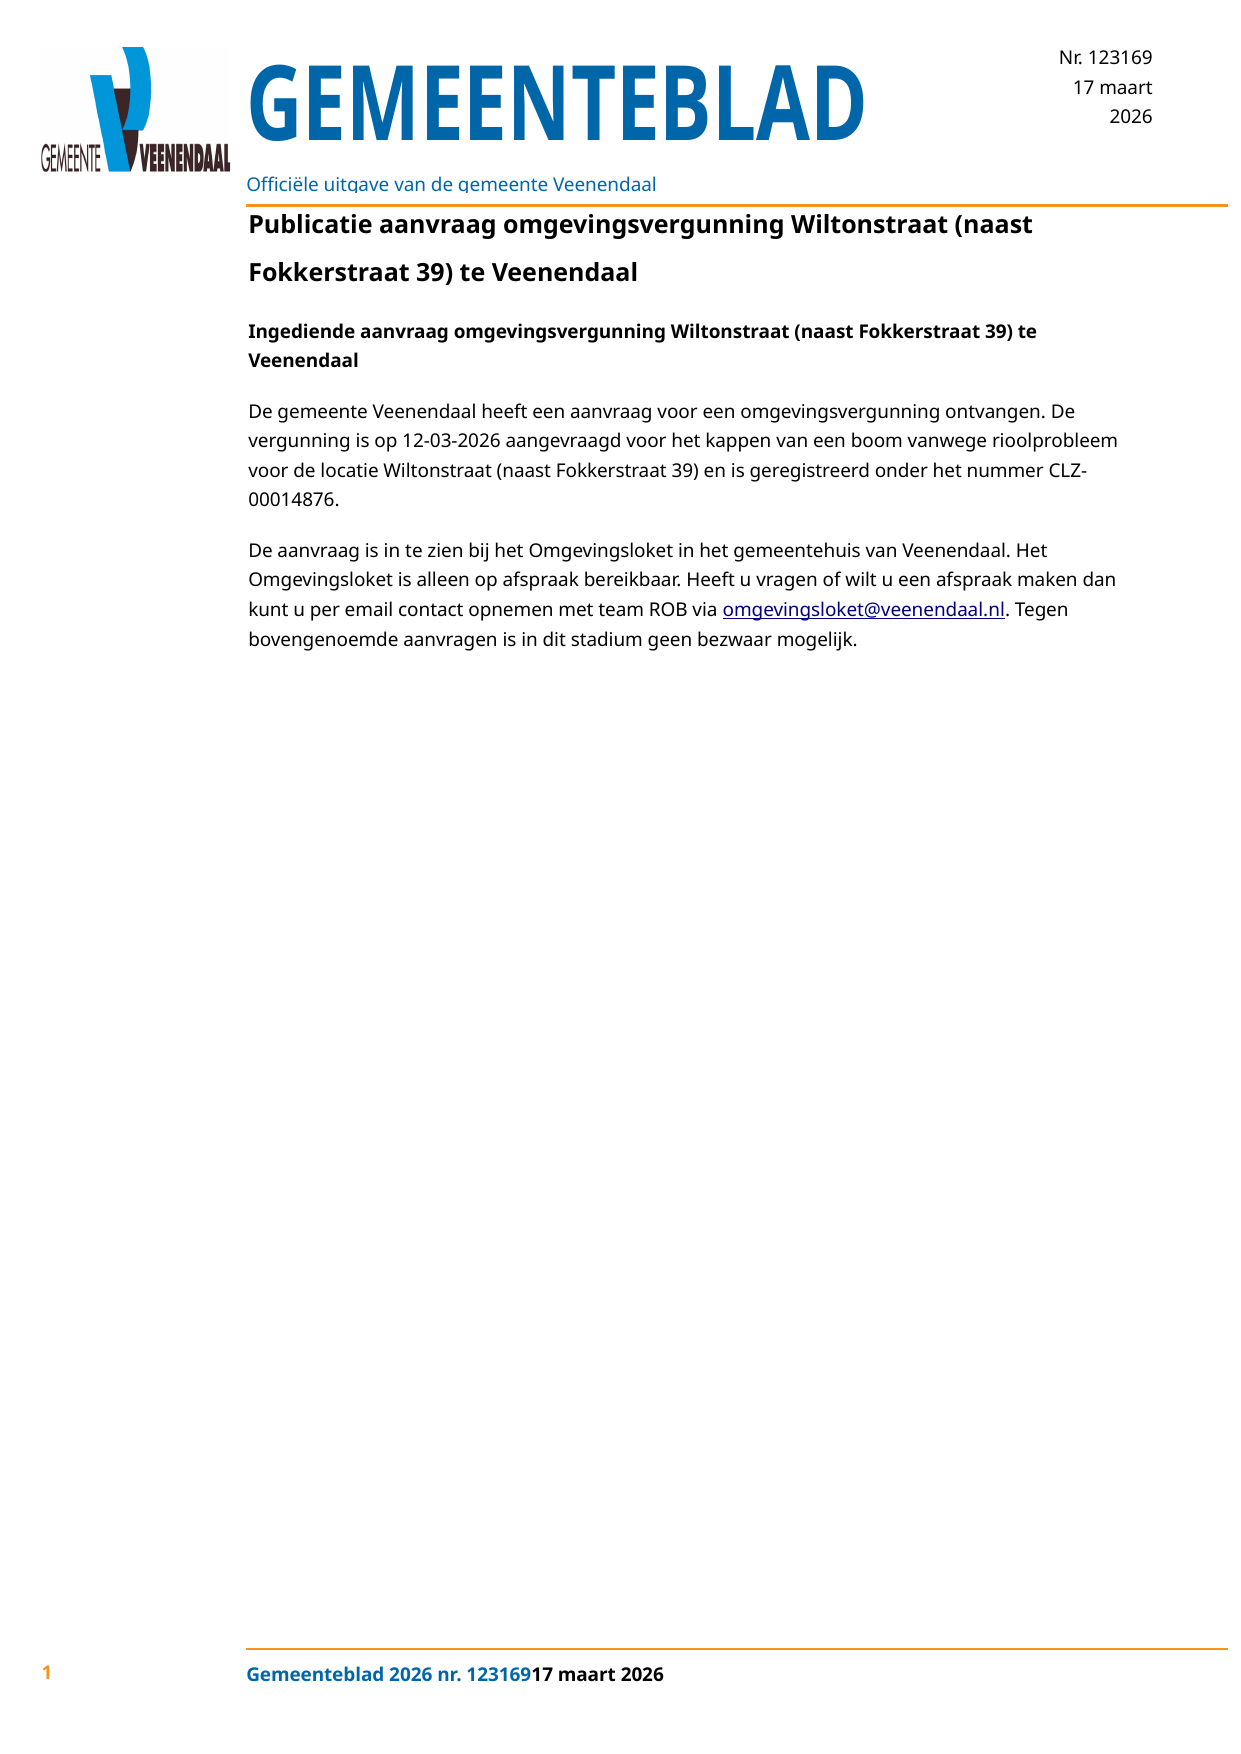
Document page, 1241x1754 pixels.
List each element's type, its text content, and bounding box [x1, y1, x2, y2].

text Publicatie aanvraag omgevingsvergunning Wiltonstraat (naast Fokkerstraat 39) te Veenendaal [248, 207, 1152, 288]
picture [41, 47, 130, 172]
text De gemeente Veenendaal heeft een aanvraag voor een omgevingsvergunning ontvangen. De vergunning is op 12-03-2026 aangevraagd voor het kappen van een boom vanwege rioolprobleem voor de locatie Wiltonstraat (naast Fokkerstraat 39) en is geregistreerd onder het nummer CLZ-00014876. [248, 398, 1152, 512]
picture [123, 47, 231, 172]
text Ingediende aanvraag omgevingsvergunning Wiltonstraat (naast Fokkerstraat 39) te Veenendaal [248, 318, 1152, 373]
text De aanvraag is in te zien bij het Omgevingsloket in het gemeentehuis van Veenendaal. Het Omgevingsloket is alleen op afspraak bereikbaar. Heeft u vragen of wilt u een afspraak maken dan kunt u per email contact opnemen met team ROB via omgevingsloket@veenendaal.nl. Tegen bovengenoemde aanvragen is in dit stadium geen bezwaar mogelijk. [248, 537, 1152, 652]
